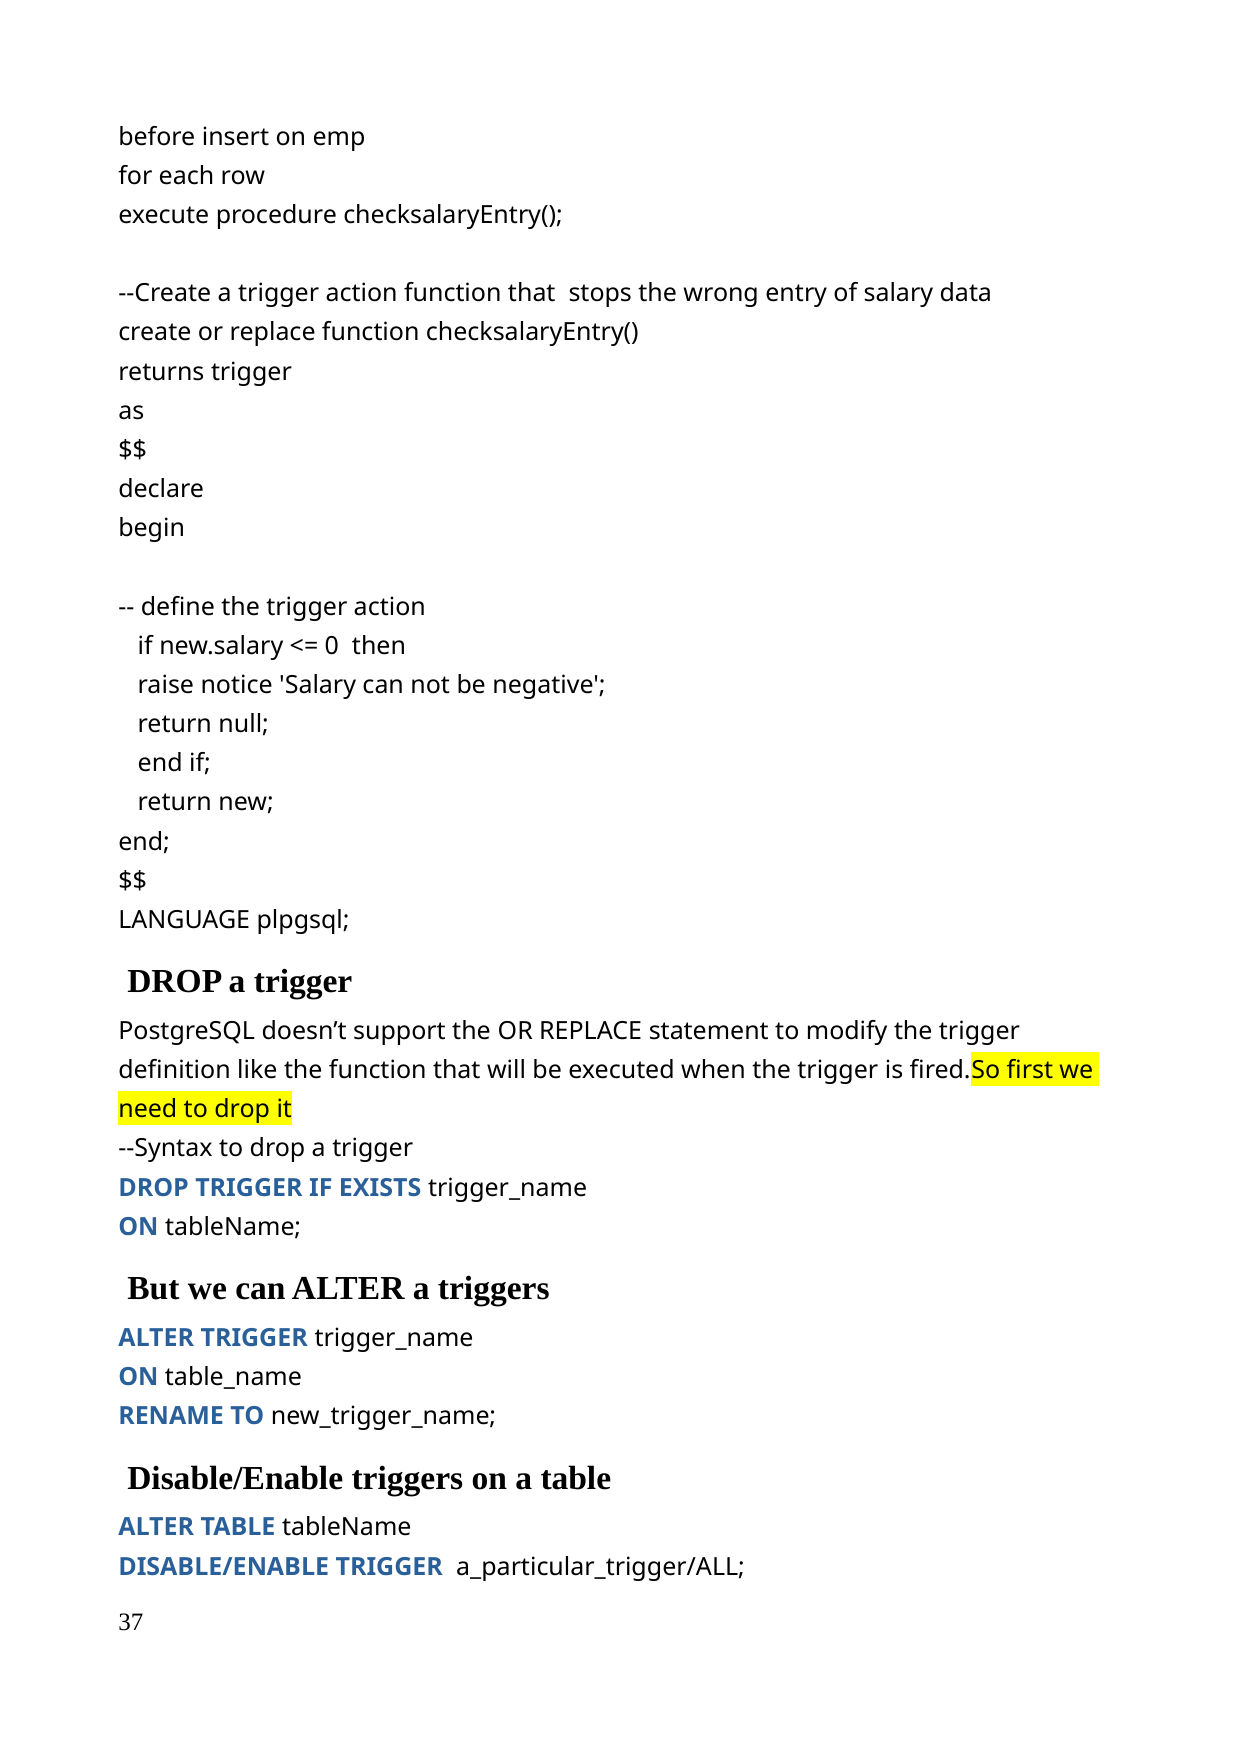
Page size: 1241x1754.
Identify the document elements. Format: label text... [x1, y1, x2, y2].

text DISABLE/ENABLE TRIGGER a_particular_trigger/ALL; [118, 1548, 1122, 1582]
text ALTER TABLE tableName [118, 1509, 1122, 1543]
text create or replace function checksalaryEntry() [118, 314, 1122, 348]
text end; [118, 823, 1122, 857]
subtitle DROP a trigger [118, 961, 1107, 1000]
text --Syntax to drop a trigger [118, 1130, 1122, 1164]
text return new; [118, 784, 1122, 818]
subtitle Disable/Enable triggers on a table [118, 1458, 1107, 1497]
text --Create a trigger action function that stops the wrong entry of salary data [118, 275, 1122, 309]
text DROP TRIGGER IF EXISTS trigger_name [118, 1169, 1122, 1203]
text raise notice 'Salary can not be negative'; [118, 666, 1122, 701]
text before insert on emp [118, 118, 1122, 152]
text end if; [118, 745, 1122, 779]
text $$ [118, 862, 1122, 896]
text execute procedure checksalaryEntry(); [118, 196, 1122, 231]
subtitle But we can ALTER a triggers [118, 1268, 1107, 1307]
text begin [118, 510, 1122, 544]
text return null; [118, 706, 1122, 740]
text returns trigger [118, 353, 1122, 387]
text for each row [118, 157, 1122, 191]
text declare [118, 471, 1122, 505]
text ON tableName; [118, 1208, 1122, 1242]
text if new.salary <= 0 then [118, 627, 1122, 661]
text PostgreSQL doesn’t support the OR REPLACE statement to modify the trigger definition like the function that will be executed when the trigger is fired.So first we need to drop it [118, 1013, 1122, 1125]
text $$ [118, 431, 1122, 466]
text as [118, 392, 1122, 426]
text RENAME TO new_trigger_name; [118, 1398, 1122, 1432]
text ON table_name [118, 1359, 1122, 1393]
text -- define the trigger action [118, 588, 1122, 622]
text ALTER TRIGGER trigger_name [118, 1319, 1122, 1354]
text LANGUAGE plpgsql; [118, 901, 1122, 936]
